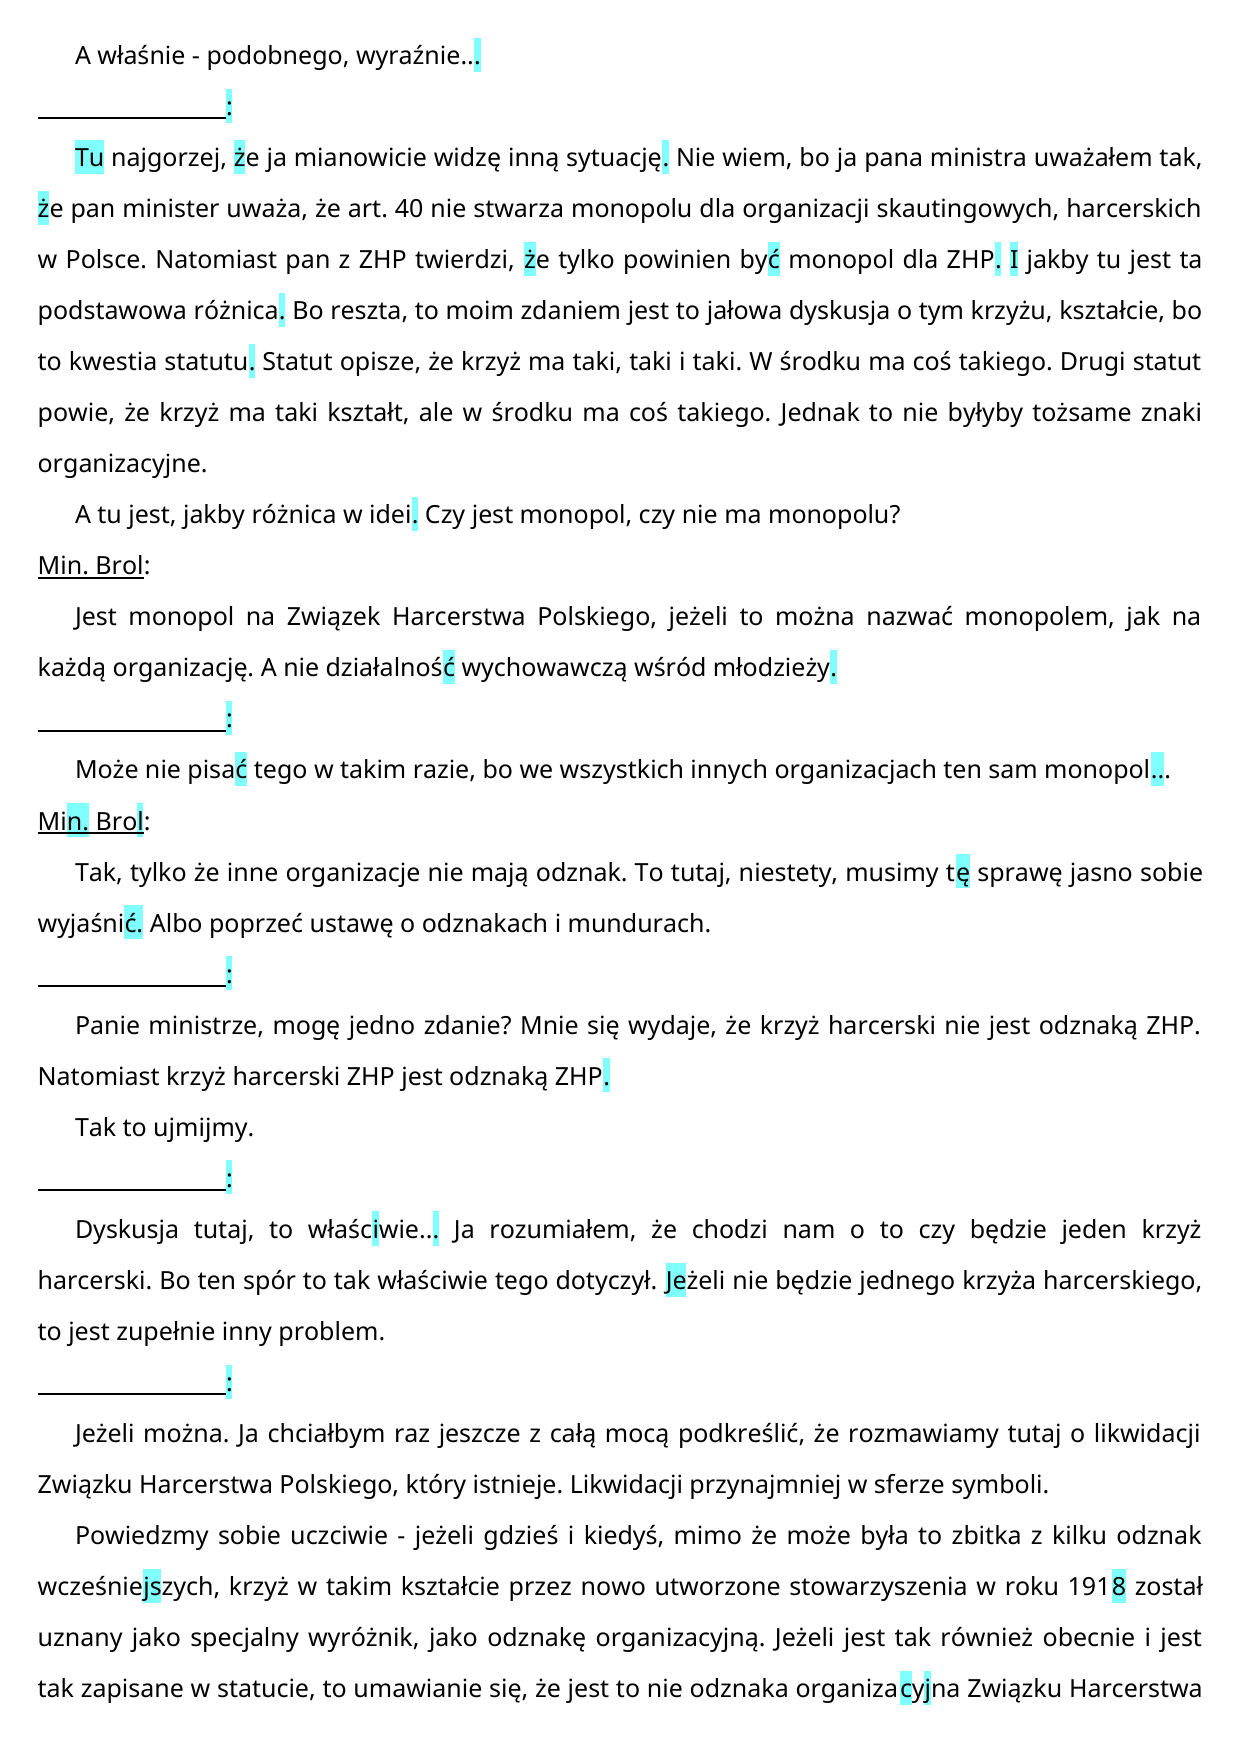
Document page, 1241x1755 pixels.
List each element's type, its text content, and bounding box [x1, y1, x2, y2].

text Tak, tylko że inne organizacje nie mają odznak. To tutaj, niestety, musimy tę sprawę jasno sobie wyjaśnić. Albo poprzeć ustawę o odznakach i mundurach. [37, 854, 1203, 939]
text : [37, 956, 1203, 990]
text A właśnie - podobnego, wyraźnie... [37, 37, 1203, 72]
text Tu najgorzej, że ja mianowicie widzę inną sytuację. Nie wiem, bo ja pana ministra uważałem tak, że pan minister uważa, że art. 40 nie stwarza monopolu dla organizacji skautingowych, harcerskich w Polsce. Natomiast pan z ZHP twierdzi, że tylko powinien być monopol dla ZHP. I jakby tu jest ta podstawowa różnica. Bo reszta, to moim zdaniem jest to jałowa dyskusja o tym krzyżu, kształcie, bo to kwestia statutu. Statut opisze, że krzyż ma taki, taki i taki. W środku ma coś takiego. Drugi statut powie, że krzyż ma taki kształt, ale w środku ma coś takiego. Jednak to nie byłyby tożsame znaki organizacyjne. [37, 139, 1203, 480]
text Dyskusja tutaj, to właściwie... Ja rozumiałem, że chodzi nam o to czy będzie jeden krzyż harcerski. Bo ten spór to tak właściwie tego dotyczył. Jeżeli nie będzie jednego krzyża harcerskiego, to jest zupełnie inny problem. [37, 1211, 1203, 1348]
text : [37, 701, 1203, 735]
text : [37, 1364, 1203, 1399]
text Tak to ujmijmy. [37, 1109, 1203, 1143]
text A tu jest, jakby różnica w idei. Czy jest monopol, czy nie ma monopolu? [37, 497, 1203, 531]
text Min. Brol: [37, 803, 1203, 837]
text Panie ministrze, mogę jedno zdanie? Mnie się wydaje, że krzyż harcerski nie jest odznaką ZHP. Natomiast krzyż harcerski ZHP jest odznaką ZHP. [37, 1007, 1203, 1092]
text Może nie pisać tego w takim razie, bo we wszystkich innych organizacjach ten sam monopol... [37, 752, 1203, 786]
text Min. Brol: [37, 548, 1203, 582]
text Jeżeli można. Ja chciałbym raz jeszcze z całą mocą podkreślić, że rozmawiamy tutaj o likwidacji Związku Harcerstwa Polskiego, który istnieje. Likwidacji przynajmniej w sferze symboli. [37, 1416, 1203, 1501]
text Powiedzmy sobie uczciwie - jeżeli gdzieś i kiedyś, mimo że może była to zbitka z kilku odznak wcześniejszych, krzyż w takim kształcie przez nowo utworzone stowarzyszenia w roku 1918 został uznany jako specjalny wyróżnik, jako odznakę organizacyjną. Jeżeli jest tak również obecnie i jest tak zapisane w statucie, to umawianie się, że jest to nie odznaka organizacyjna Związku Harcerstwa [37, 1518, 1203, 1705]
text Jest monopol na Związek Harcerstwa Polskiego, jeżeli to można nazwać monopolem, jak na każdą organizację. A nie działalność wychowawczą wśród młodzieży. [37, 599, 1203, 684]
text : [37, 88, 1203, 123]
text : [37, 1160, 1203, 1194]
